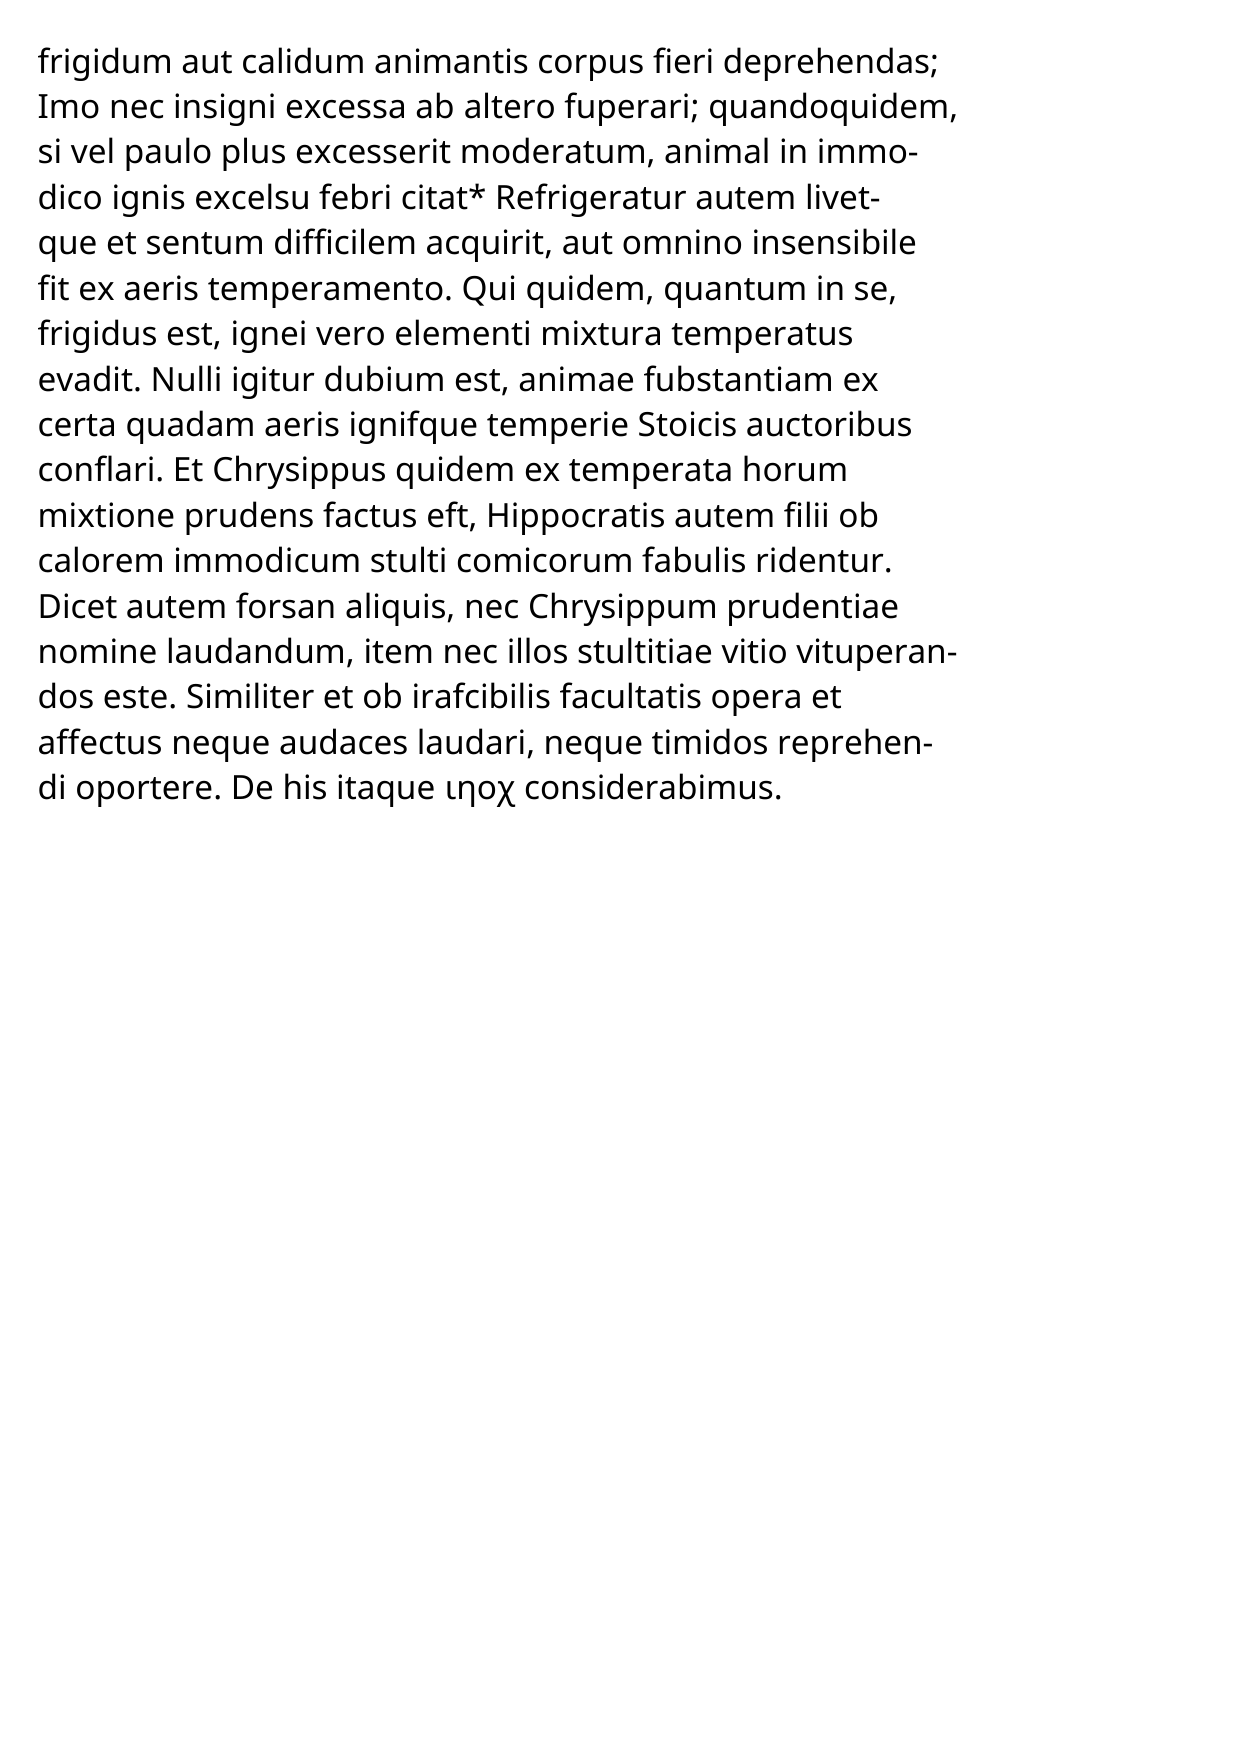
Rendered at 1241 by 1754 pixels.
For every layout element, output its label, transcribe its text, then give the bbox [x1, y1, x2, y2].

text frigidum aut calidum animantis corpus fieri deprehendas; Imo nec insigni excessa ab altero fuperari; quandoquidem, si vel paulo plus excesserit moderatum, animal in immo- dico ignis excelsu febri citat* Refrigeratur autem livet- que et sentum difficilem acquirit, aut omnino insensibile fit ex aeris temperamento. Qui quidem, quantum in se, frigidus est, ignei vero elementi mixtura temperatus evadit. Nulli igitur dubium est, animae fubstantiam ex certa quadam aeris ignifque temperie Stoicis auctoribus conflari. Et Chrysippus quidem ex temperata horum mixtione prudens factus eft, Hippocratis autem filii ob calorem immodicum stulti comicorum fabulis ridentur. Dicet autem forsan aliquis, nec Chrysippum prudentiae nomine laudandum, item nec illos stultitiae vitio vituperan- dos este. Similiter et ob irafcibilis facultatis opera et affectus neque audaces laudari, neque timidos reprehen- di oportere. De his itaque ιηοχ considerabimus. [37, 37, 1203, 809]
